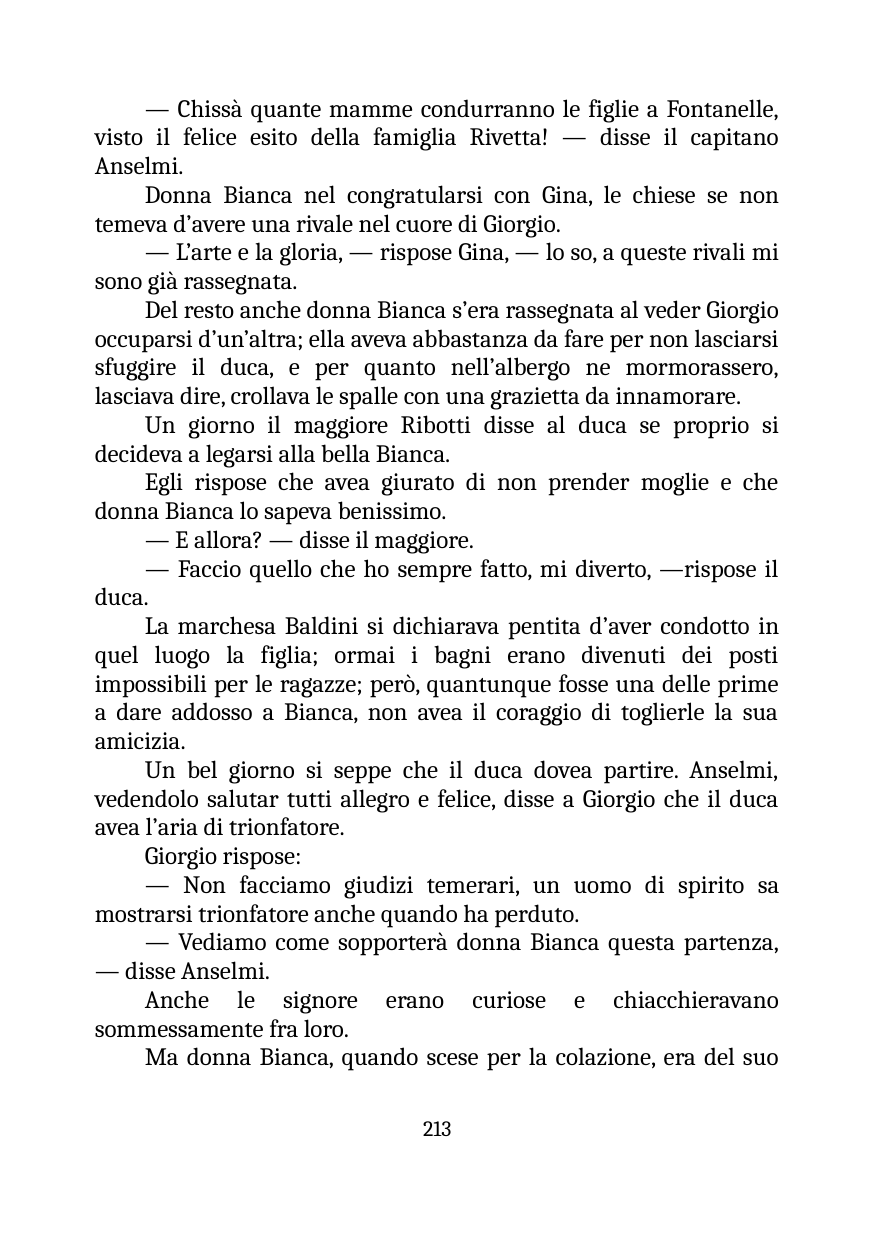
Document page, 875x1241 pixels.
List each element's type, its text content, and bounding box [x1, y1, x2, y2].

text Giorgio rispose: [94, 842, 779, 871]
text — Faccio quello che ho sempre fatto, mi diverto, —rispose il duca. [94, 554, 779, 612]
text La marchesa Baldini si dichiarava pentita d’aver condotto in quel luogo la figlia; ormai i bagni erano divenuti dei posti impossibili per le ragazze; però, quantunque fosse una delle prime a dare addosso a Bianca, non avea il coraggio di toglierle la sua amicizia. [94, 612, 779, 756]
text Ma donna Bianca, quando scese per la colazione, era del suo [94, 1043, 779, 1072]
text Donna Bianca nel congratularsi con Gina, le chiese se non temeva d’avere una rivale nel cuore di Giorgio. [94, 181, 779, 238]
text — Non facciamo giudizi temerari, un uomo di spirito sa mostrarsi trionfatore anche quando ha perduto. [94, 871, 779, 928]
text — Chissà quante mamme condurranno le figlie a Fontanelle, visto il felice esito della famiglia Rivetta! — disse il capitano Anselmi. [94, 94, 779, 181]
text Un bel giorno si seppe che il duca dovea partire. Anselmi, vedendolo salutar tutti allegro e felice, disse a Giorgio che il duca avea l’aria di trionfatore. [94, 756, 779, 842]
text Del resto anche donna Bianca s’era rassegnata al veder Giorgio occuparsi d’un’altra; ella aveva abbastanza da fare per non lasciarsi sfuggire il duca, e per quanto nell’albergo ne mormorassero, lasciava dire, crollava le spalle con una grazietta da innamorare. [94, 296, 779, 411]
text Egli rispose che avea giurato di non prender moglie e che donna Bianca lo sapeva benissimo. [94, 468, 779, 526]
text — Vediamo come sopporterà donna Bianca questa partenza, — disse Anselmi. [94, 928, 779, 986]
text — L’arte e la gloria, — rispose Gina, — lo so, a queste rivali mi sono già rassegnata. [94, 238, 779, 296]
text — E allora? — disse il maggiore. [94, 526, 779, 554]
text Anche le signore erano curiose e chiacchieravano sommessamente fra loro. [94, 986, 779, 1043]
text Un giorno il maggiore Ribotti disse al duca se proprio si decideva a legarsi alla bella Bianca. [94, 411, 779, 468]
